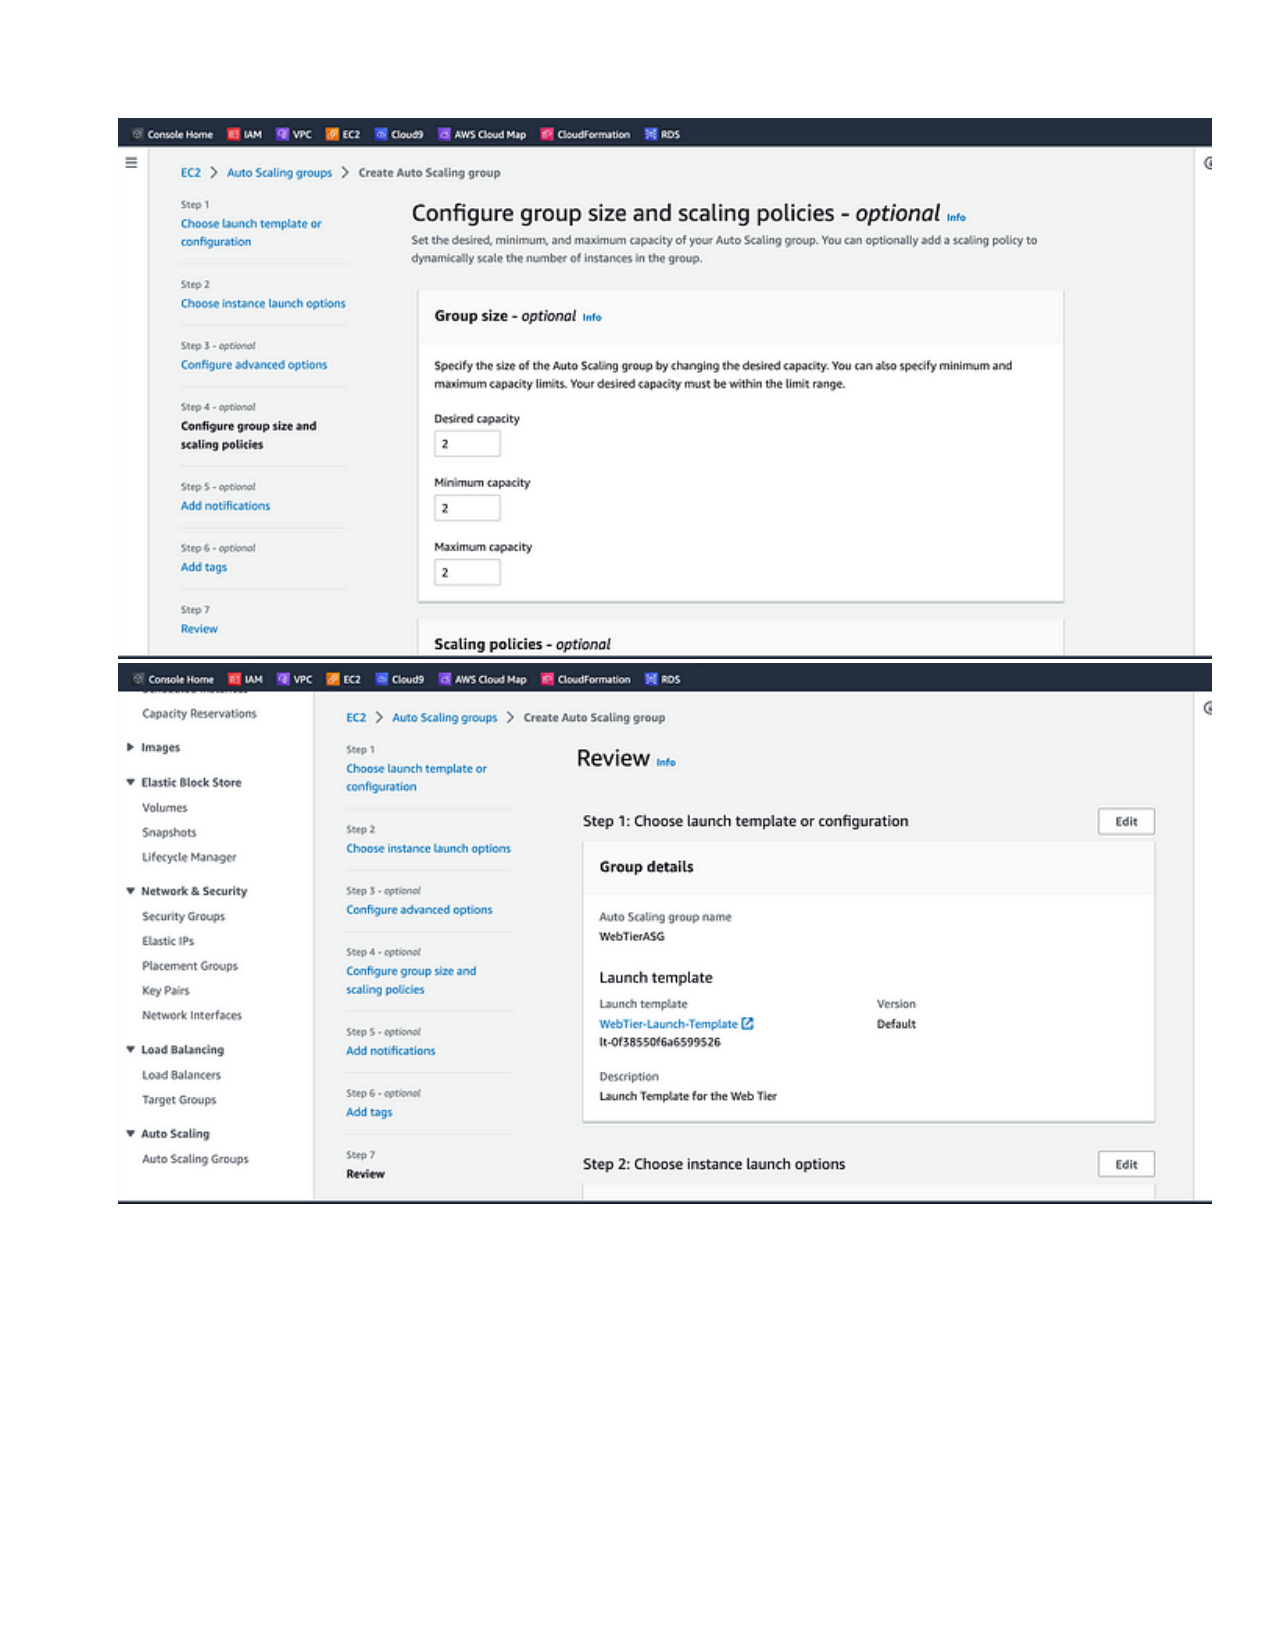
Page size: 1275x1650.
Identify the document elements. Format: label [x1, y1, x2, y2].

picture [118, 663, 1212, 1204]
picture [118, 118, 1212, 659]
